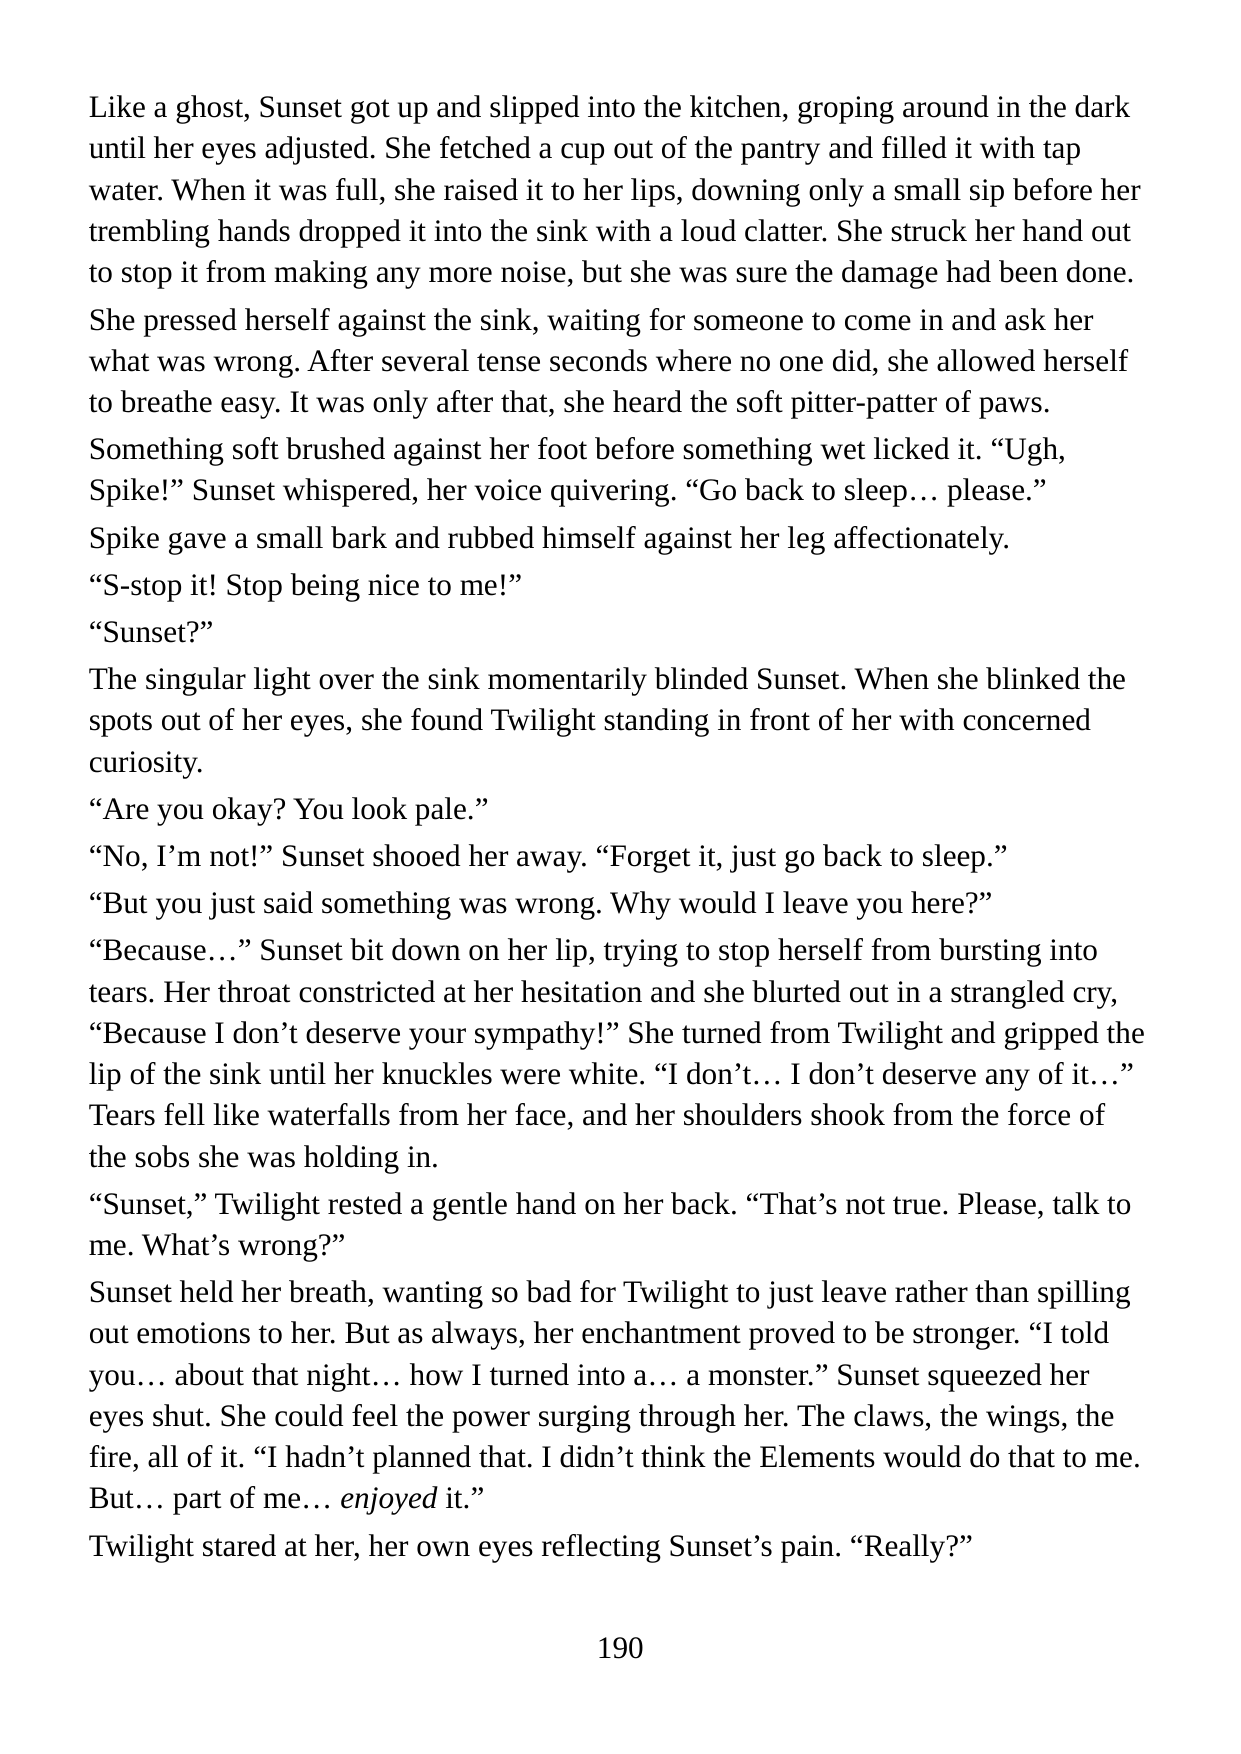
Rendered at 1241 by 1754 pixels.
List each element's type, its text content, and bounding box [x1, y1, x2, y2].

text Sunset held her breath, wanting so bad for Twilight to just leave rather than spilling out emotions to her. But as always, her enchantment proved to be stronger. “I told you… about that night… how I turned into a… a monster.” Sunset squeezed her eyes shut. She could feel the power surging through her. The claws, the wings, the fire, all of it. “I hadn’t planned that. I didn’t think the Elements would do that to me. But… part of me… enjoyed it.” [88, 1273, 1152, 1516]
text She pressed herself against the sink, waiting for someone to come in and ask her what was wrong. After several tense seconds where no one did, she allowed herself to breathe easy. It was only after that, she heard the soft pitter-patter of paws. [88, 301, 1152, 419]
text “Because…” Sunset bit down on her lip, trying to stop herself from bursting into tears. Her throat constricted at her hesitation and she blurted out in a strangled cry, “Because I don’t deserve your sympathy!” She turned from Twilight and gripped the lip of the sink until her knuckles were white. “I don’t… I don’t deserve any of it…” Tears fell like waterfalls from her face, and her shoulders shook from the force of the sobs she was holding in. [88, 932, 1152, 1174]
text “But you just said something was wrong. Why would I leave you here?” [88, 884, 1152, 920]
text “No, I’m not!” Sunset shooed her away. “Forget it, just go back to sleep.” [88, 837, 1152, 873]
text Like a ghost, Sunset got up and slipped into the kitchen, groping around in the dark until her eyes adjusted. She fetched a cup out of the pantry and filled it with tap water. When it was full, she raised it to her lips, downing only a small sip before her trembling hands dropped it into the sink with a loud clatter. She struck her hand out to stop it from making any more noise, but she was sure the damage had been done. [88, 88, 1152, 289]
text Spike gave a small bark and rubbed himself against her leg affectionately. [88, 519, 1152, 555]
text Something soft brushed against her foot before something wet licked it. “Ugh, Spike!” Sunset whispered, her voice quivering. “Go back to sleep… please.” [88, 430, 1152, 508]
text Twilight stared at her, her own eyes reflecting Sunset’s pain. “Really?” [88, 1527, 1152, 1563]
text “Sunset?” [88, 613, 1152, 649]
text “S-stop it! Stop being nice to me!” [88, 566, 1152, 602]
text “Are you okay? You look pale.” [88, 790, 1152, 826]
text “Sunset,” Twilight rested a gentle hand on her back. “That’s not true. Please, talk to me. What’s wrong?” [88, 1185, 1152, 1262]
text The singular light over the sink momentarily blinded Sunset. When she blinked the spots out of her eyes, she found Twilight standing in front of her with concerned curiosity. [88, 660, 1152, 779]
